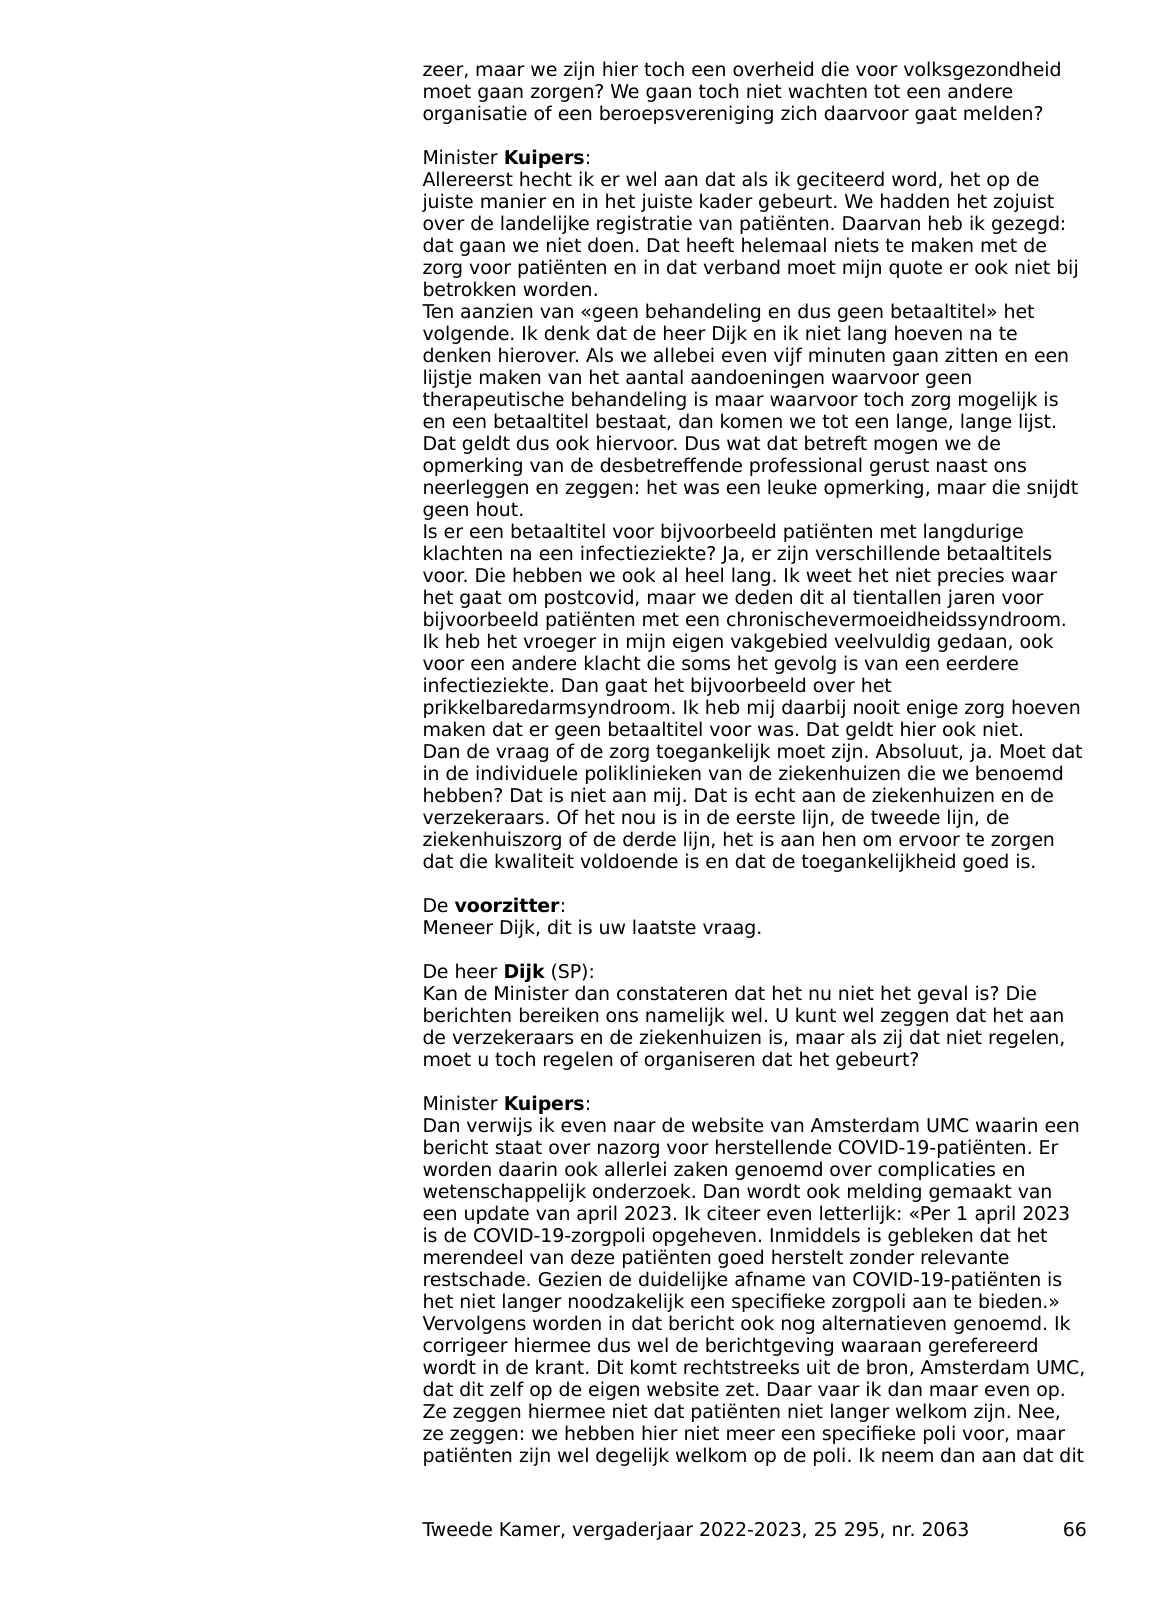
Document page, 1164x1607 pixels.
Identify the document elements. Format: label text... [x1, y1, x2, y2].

text Ten aanzien van «geen behandeling en dus geen betaaltitel» het volgende. Ik denk dat de heer Dijk en ik niet lang hoeven na te denken hierover. Als we allebei even vijf minuten gaan zitten en een lijstje maken van het aantal aandoeningen waarvoor geen therapeutische behandeling is maar waarvoor toch zorg mogelijk is en een betaaltitel bestaat, dan komen we tot een lange, lange lijst. Dat geldt dus ook hiervoor. Dus wat dat betreft mogen we de opmerking van de desbetreffende professional gerust naast ons neerleggen en zeggen: het was een leuke opmerking, maar die snijdt geen hout. [422, 301, 1087, 521]
text zeer, maar we zijn hier toch een overheid die voor volksgezondheid moet gaan zorgen? We gaan toch niet wachten tot een andere organisatie of een beroepsvereniging zich daarvoor gaat melden? [422, 59, 1087, 125]
text Kan de Minister dan constateren dat het nu niet het geval is? Die berichten bereiken ons namelijk wel. U kunt wel zeggen dat het aan de verzekeraars en de ziekenhuizen is, maar als zij dat niet regelen, moet u toch regelen of organiseren dat het gebeurt? [422, 983, 1087, 1071]
text Minister Kuipers: [422, 147, 1087, 169]
text Dan de vraag of de zorg toegankelijk moet zijn. Absoluut, ja. Moet dat in de individuele poliklinieken van de ziekenhuizen die we benoemd hebben? Dat is niet aan mij. Dat is echt aan de ziekenhuizen en de verzekeraars. Of het nou is in de eerste lijn, de tweede lijn, de ziekenhuiszorg of de derde lijn, het is aan hen om ervoor te zorgen dat die kwaliteit voldoende is en dat de toegankelijkheid goed is. [422, 741, 1087, 872]
text Is er een betaaltitel voor bijvoorbeeld patiënten met langdurige klachten na een infectieziekte? Ja, er zijn verschillende betaaltitels voor. Die hebben we ook al heel lang. Ik weet het niet precies waar het gaat om postcovid, maar we deden dit al tientallen jaren voor bijvoorbeeld patiënten met een chronischevermoeidheidssyndroom. Ik heb het vroeger in mijn eigen vakgebied veelvuldig gedaan, ook voor een andere klacht die soms het gevolg is van een eerdere infectieziekte. Dan gaat het bijvoorbeeld over het prikkelbaredarmsyndroom. Ik heb mij daarbij nooit enige zorg hoeven maken dat er geen betaaltitel voor was. Dat geldt hier ook niet. [422, 521, 1087, 741]
text De voorzitter: [422, 895, 1087, 917]
text De heer Dijk (SP): [422, 961, 1087, 983]
text Dan verwijs ik even naar de website van Amsterdam UMC waarin een bericht staat over nazorg voor herstellende COVID-19-patiënten. Er worden daarin ook allerlei zaken genoemd over complicaties en wetenschappelijk onderzoek. Dan wordt ook melding gemaakt van een update van april 2023. Ik citeer even letterlijk: «Per 1 april 2023 is de COVID-19-zorgpoli opgeheven. Inmiddels is gebleken dat het merendeel van deze patiënten goed herstelt zonder relevante restschade. Gezien de duidelijke afname van COVID-19-patiënten is het niet langer noodzakelijk een specifieke zorgpoli aan te bieden.» Vervolgens worden in dat bericht ook nog alternatieven genoemd. Ik corrigeer hiermee dus wel de berichtgeving waaraan gerefereerd wordt in de krant. Dit komt rechtstreeks uit de bron, Amsterdam UMC, dat dit zelf op de eigen website zet. Daar vaar ik dan maar even op. Ze zeggen hiermee niet dat patiënten niet langer welkom zijn. Nee, ze zeggen: we hebben hier niet meer een specifieke poli voor, maar patiënten zijn wel degelijk welkom op de poli. Ik neem dan aan dat dit [422, 1115, 1087, 1467]
text Minister Kuipers: [422, 1093, 1087, 1115]
text Allereerst hecht ik er wel aan dat als ik geciteerd word, het op de juiste manier en in het juiste kader gebeurt. We hadden het zojuist over de landelijke registratie van patiënten. Daarvan heb ik gezegd: dat gaan we niet doen. Dat heeft helemaal niets te maken met de zorg voor patiënten en in dat verband moet mijn quote er ook niet bij betrokken worden. [422, 169, 1087, 301]
text Meneer Dijk, dit is uw laatste vraag. [422, 917, 1087, 939]
